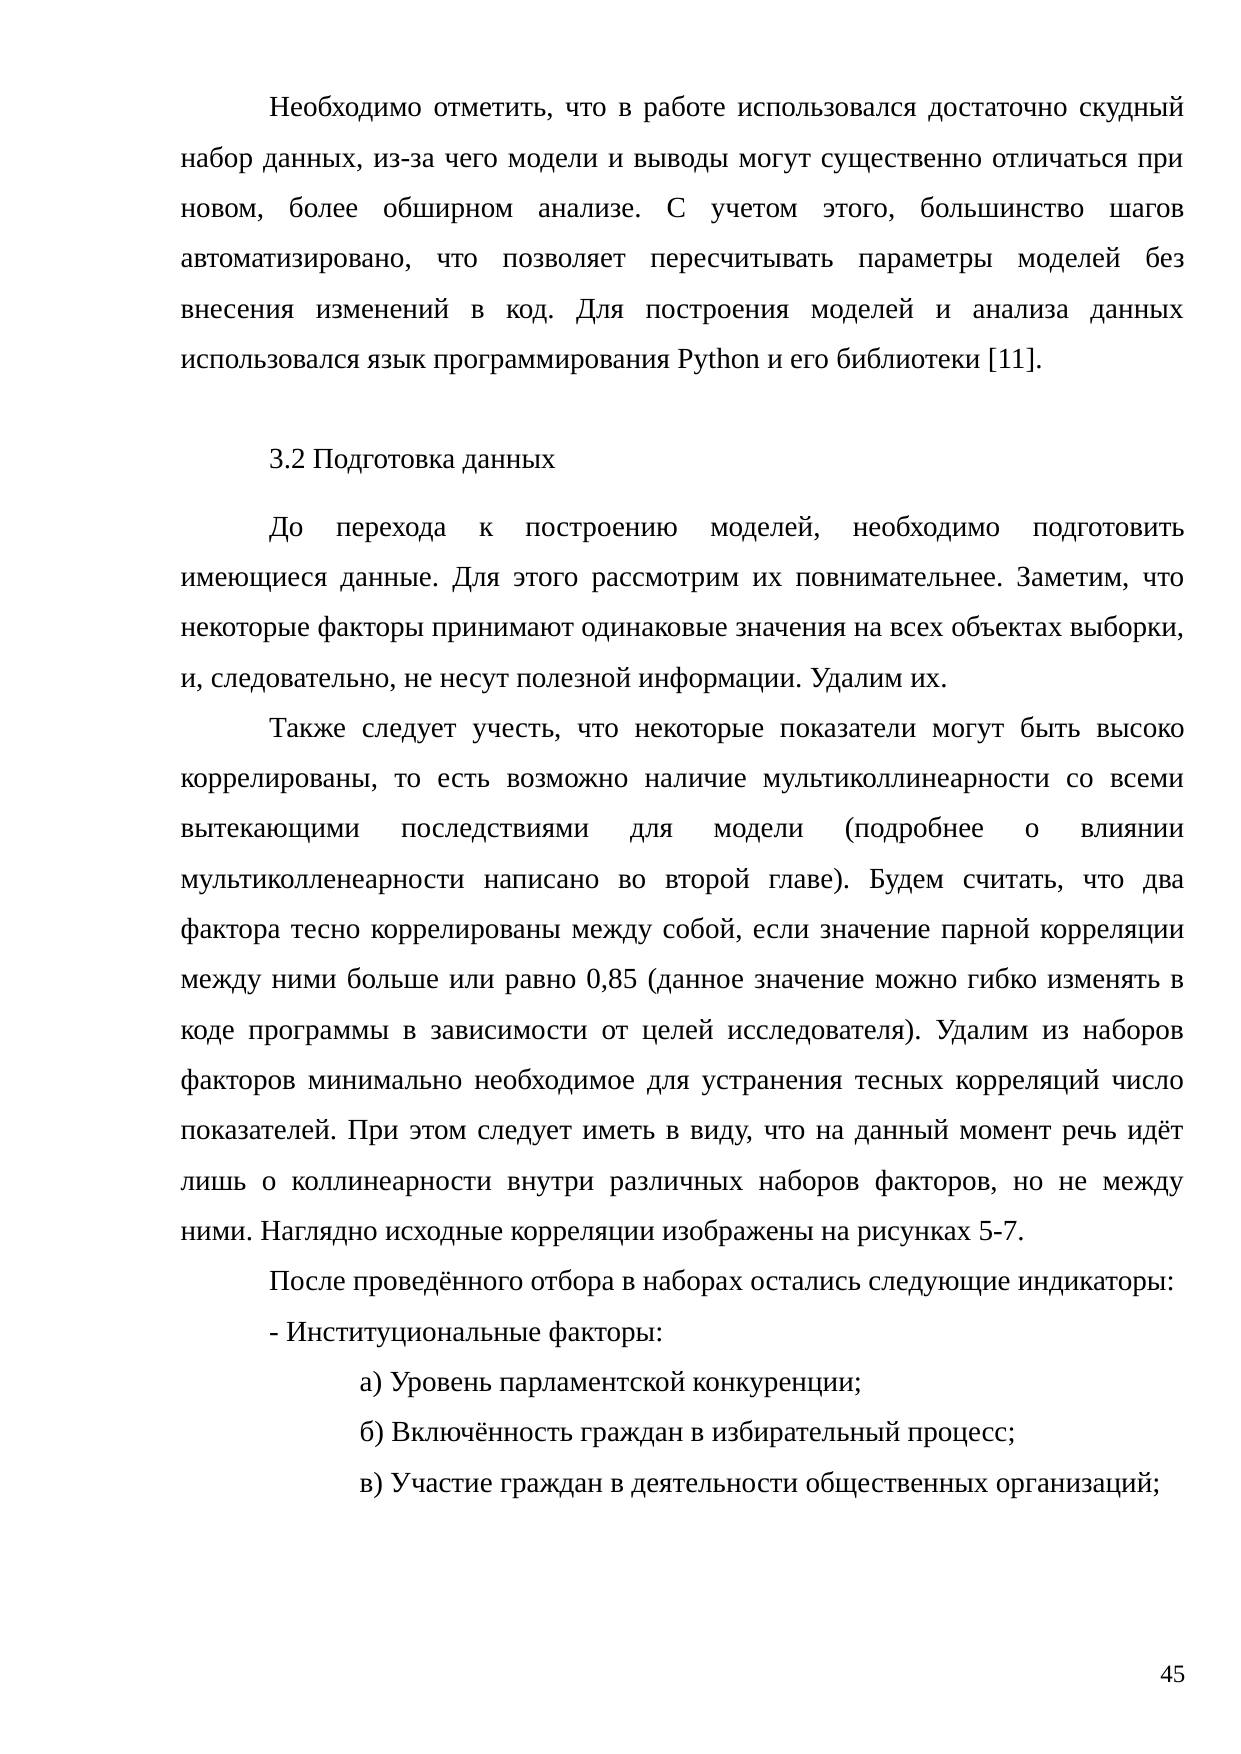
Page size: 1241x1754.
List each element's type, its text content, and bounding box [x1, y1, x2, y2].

text а) Уровень парламентской конкуренции; [180, 1364, 1185, 1398]
text 3.2 Подготовка данных [180, 442, 1185, 475]
text Также следует учесть, что некоторые показатели могут быть высоко коррелированы, то есть возможно наличие мультиколлинеарности со всеми вытекающими последствиями для модели (подробнее о влиянии мультиколленеарности написано во второй главе). Будем считать, что два фактора тесно коррелированы между собой, если значение парной корреляции между ними больше или равно 0,85 (данное значение можно гибко изменять в коде программы в зависимости от целей исследователя). Удалим из наборов факторов минимально необходимое для устранения тесных корреляций число показателей. При этом следует иметь в виду, что на данный момент речь идёт лишь о коллинеарности внутри различных наборов факторов, но не между ними. Наглядно исходные корреляции изображены на рисунках 5-7. [180, 710, 1185, 1247]
text До перехода к построению моделей, необходимо подготовить имеющиеся данные. Для этого рассмотрим их повнимательнее. Заметим, что некоторые факторы принимают одинаковые значения на всех объектах выборки, и, следовательно, не несут полезной информации. Удалим их. [180, 509, 1185, 693]
text После проведённого отбора в наборах остались следующие индикаторы: [180, 1263, 1185, 1297]
text б) Включённость граждан в избирательный процесс; [180, 1414, 1185, 1448]
text Необходимо отметить, что в работе использовался достаточно скудный набор данных, из-за чего модели и выводы могут существенно отличаться при новом, более обширном анализе. С учетом этого, большинство шагов автоматизировано, что позволяет пересчитывать параметры моделей без внесения изменений в код. Для построения моделей и анализа данных использовался язык программирования Python и его библиотеки [11]. [180, 89, 1185, 374]
text в) Участие граждан в деятельности общественных организаций; [180, 1465, 1185, 1498]
text - Институциональные факторы: [180, 1314, 1185, 1347]
